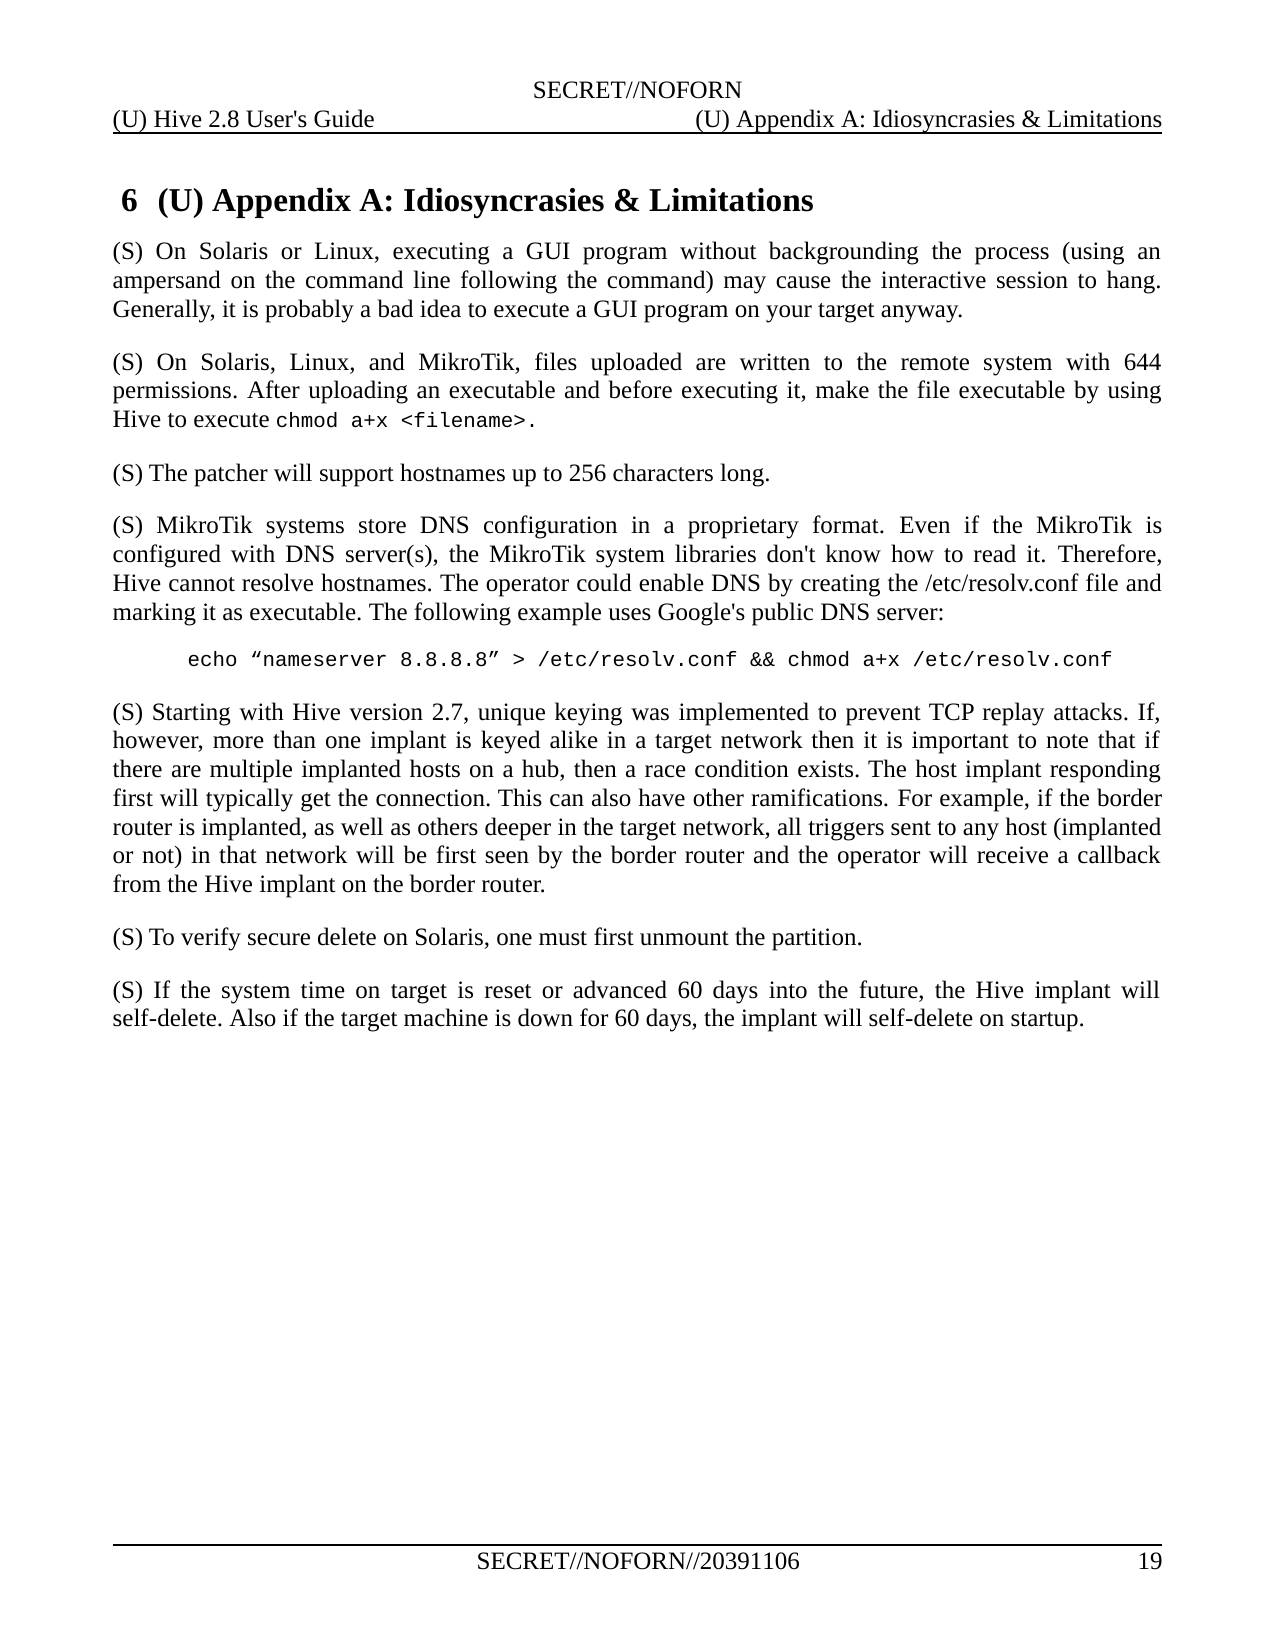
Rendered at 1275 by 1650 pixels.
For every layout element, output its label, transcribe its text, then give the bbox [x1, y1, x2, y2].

text (S) On Solaris or Linux, executing a GUI program without backgrounding the process (using an ampersand on the command line following the command) may cause the interactive session to hang. Generally, it is probably a bad idea to execute a GUI program on your target anyway. [112, 236, 1162, 323]
text (S) On Solaris, Linux, and MikroTik, files uploaded are written to the remote system with 644 permissions. After uploading an executable and before executing it, make the file executable by using Hive to execute chmod a+x <filename>. [112, 347, 1162, 434]
text (S) If the system time on target is reset or advanced 60 days into the future, the Hive implant will self‑delete. Also if the target machine is down for 60 days, the implant will self‑delete on startup. [112, 975, 1162, 1032]
text (S) The patcher will support hostnames up to 256 characters long. [112, 458, 1162, 486]
text (S) To verify secure delete on Solaris, one must first unmount the partition. [112, 922, 1162, 951]
text (S) MikroTik systems store DNS configuration in a proprietary format. Even if the MikroTik is configured with DNS server(s), the MikroTik system libraries don't know how to read it. Therefore, Hive cannot resolve hostnames. The operator could enable DNS by creating the /etc/resolv.conf file and marking it as executable. The following example uses Google's public DNS server: [112, 510, 1162, 625]
text (S) Starting with Hive version 2.7, unique keying was implemented to prevent TCP replay attacks. If, however, more than one implant is keyed alike in a target network then it is important to note that if there are multiple implanted hosts on a hub, then a race condition exists. The host implant responding first will typically get the connection. This can also have other ramifications. For example, if the border router is implanted, as well as others deeper in the target network, all triggers sent to any host (implanted or not) in that network will be first seen by the border router and the operator will receive a callback from the Hive implant on the border router. [112, 697, 1162, 898]
text echo “nameserver 8.8.8.8” > /etc/resolv.conf && chmod a+x /etc/resolv.conf [187, 649, 1162, 673]
subtitle (U) Appendix A: Idiosyncrasies & Limitations [112, 180, 1162, 218]
